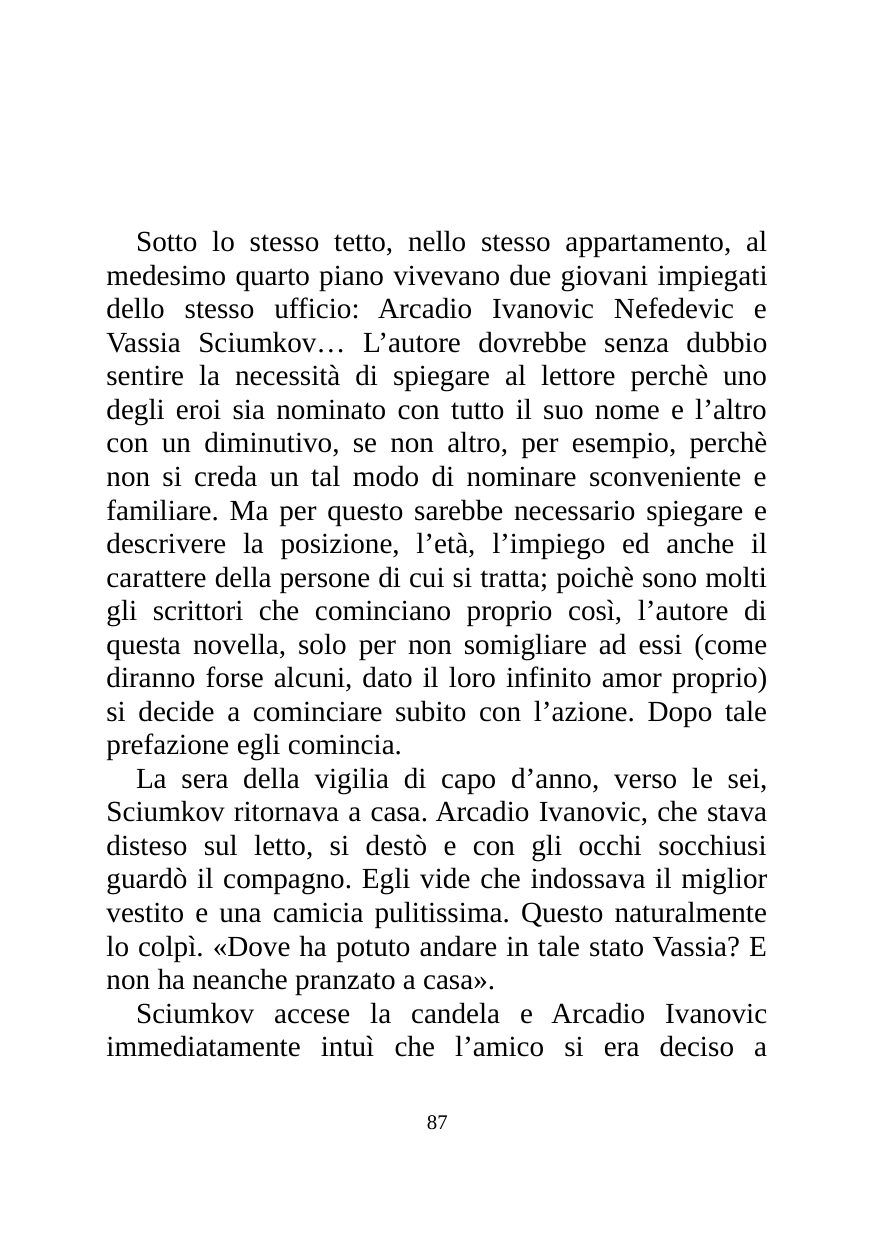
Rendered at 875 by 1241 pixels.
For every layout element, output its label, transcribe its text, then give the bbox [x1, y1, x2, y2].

text Sotto lo stesso tetto, nello stesso appartamento, al medesimo quarto piano vivevano due giovani impiegati dello stesso ufficio: Arcadio Ivanovic Nefedevic e Vassia Sciumkov… L’autore dovrebbe senza dubbio sentire la necessità di spiegare al lettore perchè uno degli eroi sia nominato con tutto il suo nome e l’altro con un diminutivo, se non altro, per esempio, perchè non si creda un tal modo di nominare sconveniente e familiare. Ma per questo sarebbe necessario spiegare e descrivere la posizione, l’età, l’impiego ed anche il carattere della persone di cui si tratta; poichè sono molti gli scrittori che cominciano proprio così, l’autore di questa novella, solo per non somigliare ad essi (come diranno forse alcuni, dato il loro infinito amor proprio) si decide a cominciare subito con l’azione. Dopo tale prefazione egli comincia. [106, 224, 768, 761]
text Sciumkov accese la candela e Arcadio Ivanovic immediatamente intuì che l’amico si era deciso a [106, 996, 768, 1063]
text La sera della vigilia di capo d’anno, verso le sei, Sciumkov ritornava a casa. Arcadio Ivanovic, che stava disteso sul letto, si destò e con gli occhi socchiusi guardò il compagno. Egli vide che indossava il miglior vestito e una camicia pulitissima. Questo naturalmente lo colpì. «Dove ha potuto andare in tale stato Vassia? E non ha neanche pranzato a casa». [106, 761, 768, 996]
